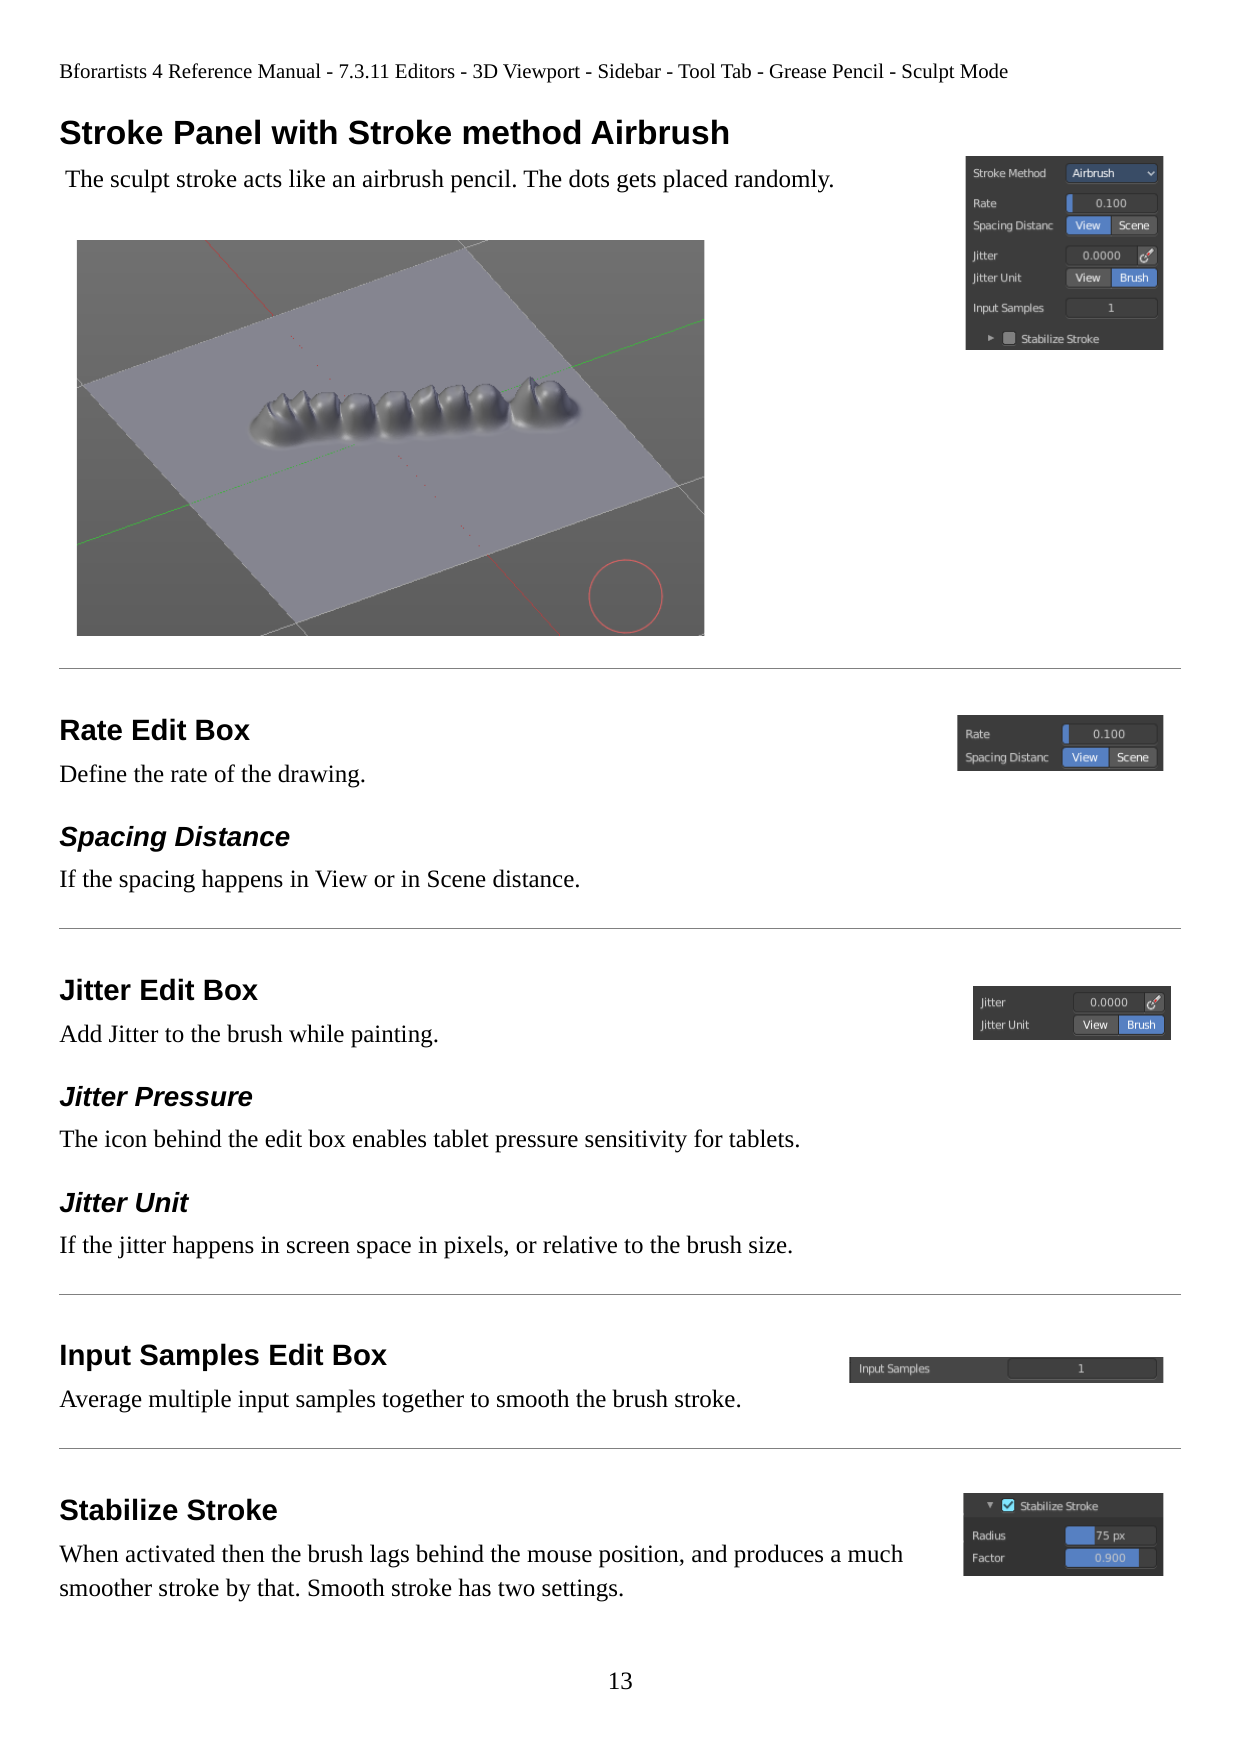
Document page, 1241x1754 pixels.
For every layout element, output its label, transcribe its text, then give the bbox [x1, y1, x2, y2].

text Add Jitter to the brush while painting. [59, 1019, 1181, 1047]
text The icon behind the edit box enables tablet pressure sensitivity for tablets. [59, 1124, 1181, 1153]
subtitle Jitter Pressure [59, 1080, 1181, 1112]
subtitle Stroke Panel with Stroke method Airbrush [59, 113, 1181, 151]
picture [849, 1357, 1164, 1383]
picture [963, 1493, 1164, 1576]
subtitle Rate Edit Box [59, 712, 1181, 746]
subtitle Jitter Unit [59, 1186, 1181, 1218]
subtitle Input Samples Edit Box [59, 1338, 1181, 1372]
text If the spacing happens in View or in Scene distance. [59, 864, 1181, 893]
subtitle Stabilize Stroke [59, 1492, 1181, 1526]
text When activated then the brush lags behind the mouse position, and produces a much smoother stroke by that. Smooth stroke has two settings. [59, 1539, 1181, 1602]
picture [973, 986, 1171, 1040]
picture [76, 240, 705, 636]
text Define the rate of the drawing. [59, 759, 1181, 787]
picture [957, 715, 1164, 771]
text Average multiple input samples together to smooth the brush stroke. [59, 1384, 1181, 1413]
subtitle Spacing Distance [59, 820, 1181, 852]
text The sculpt stroke acts like an airbrush pencil. The dots gets placed randomly. [59, 164, 965, 192]
picture [965, 156, 1164, 350]
text If the jitter happens in screen space in pixels, or relative to the brush size. [59, 1231, 1181, 1259]
subtitle Jitter Edit Box [59, 972, 1181, 1006]
